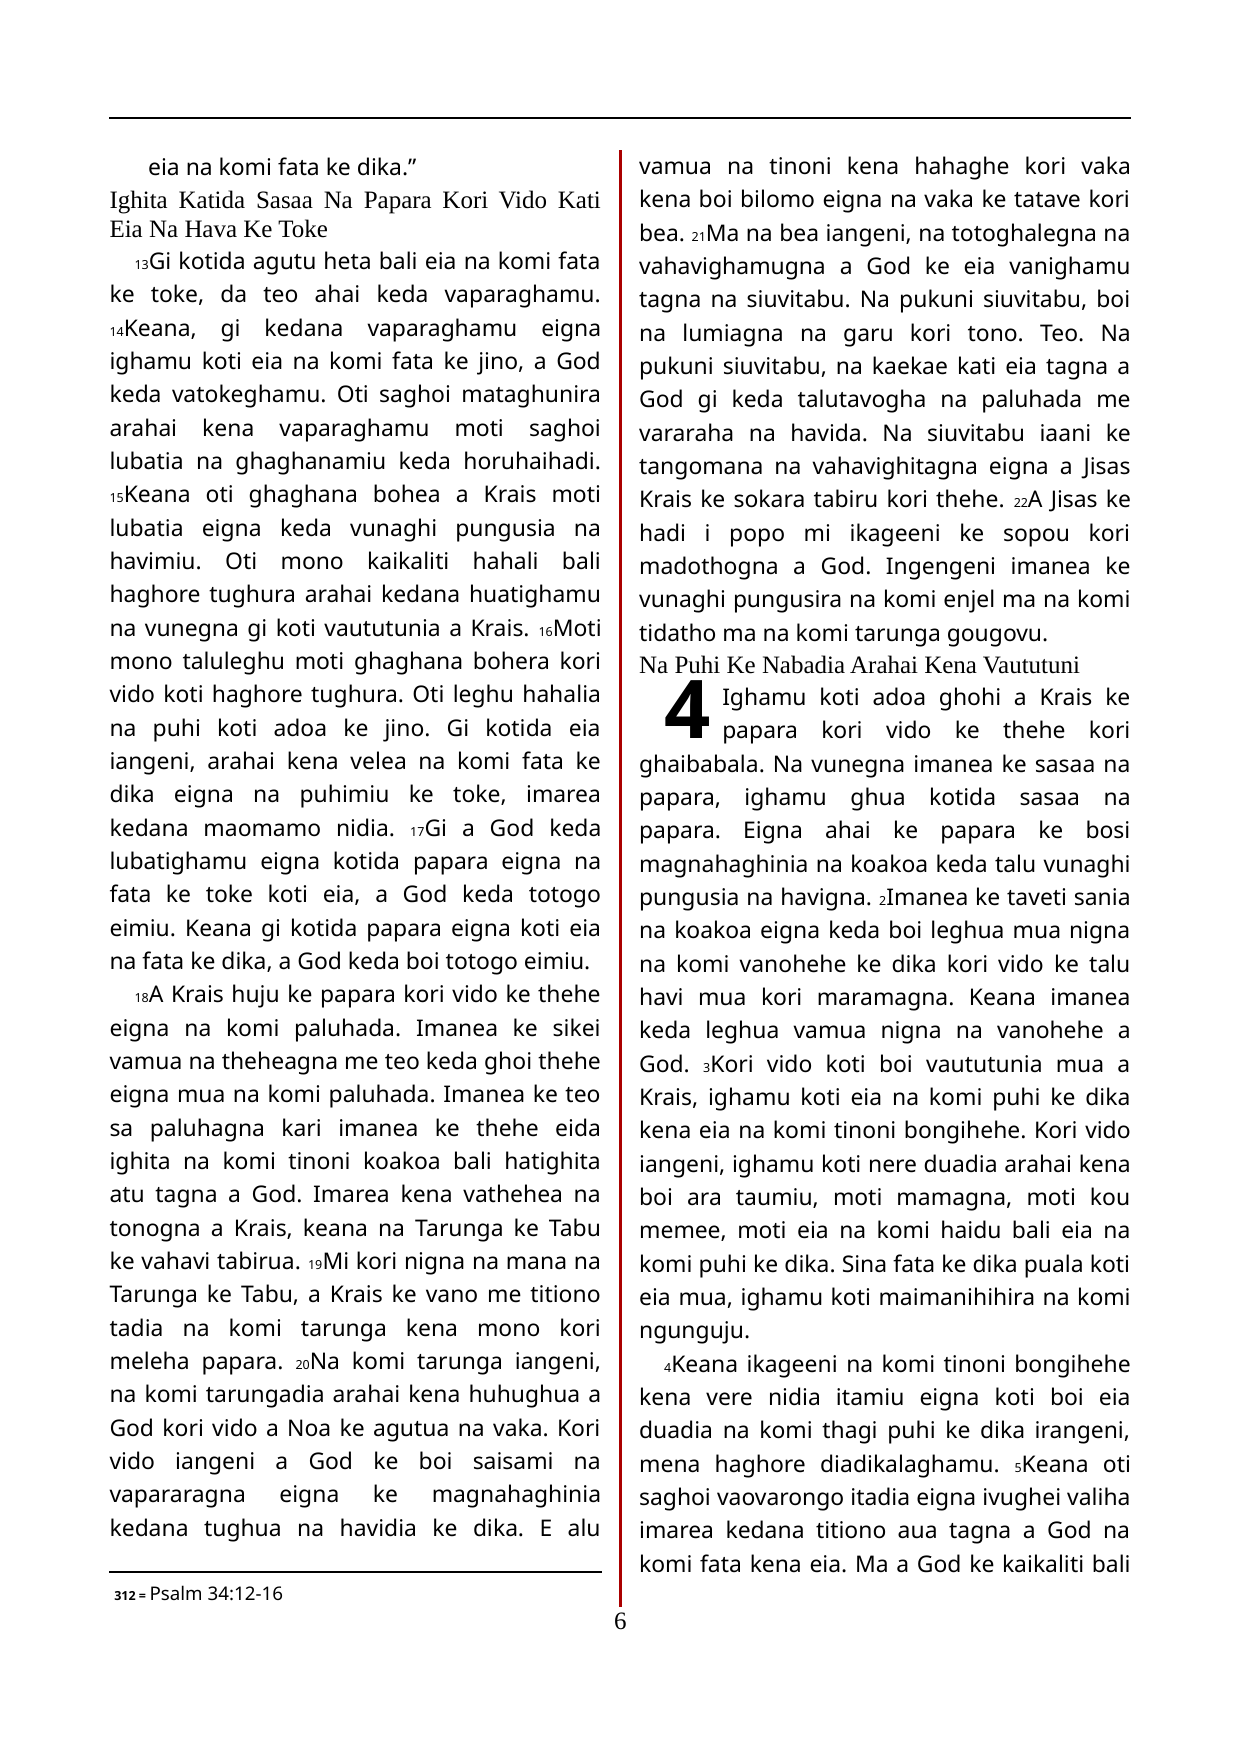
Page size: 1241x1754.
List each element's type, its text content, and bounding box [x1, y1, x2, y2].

text vamua na tinoni kena hahaghe kori vaka kena boi bilomo eigna na vaka ke tatave kori bea. 21Ma na bea iangeni, na totoghalegna na vahavighamugna a God ke eia vanighamu tagna na siuvitabu. Na pukuni siuvitabu, boi na lumiagna na garu kori tono. Teo. Na pukuni siuvitabu, na kaekae kati eia tagna a God gi keda talutavogha na paluhada me vararaha na havida. Na siuvitabu iaani ke tangomana na vahavighitagna eigna a Jisas Krais ke sokara tabiru kori thehe. 22A Jisas ke hadi i popo mi ikageeni ke sopou kori madothogna a God. Ingengeni imanea ke vunaghi pungusira na komi enjel ma na komi tidatho ma na komi tarunga gougovu. [639, 150, 1131, 648]
text 18A Krais huju ke papara kori vido ke thehe eigna na komi paluhada. Imanea ke sikei vamua na theheagna me teo keda ghoi thehe eigna mua na komi paluhada. Imanea ke teo sa paluhagna kari imanea ke thehe eida ighita na komi tinoni koakoa bali hatighita atu tagna a God. Imarea kena vathehea na tonogna a Krais, keana na Tarunga ke Tabu ke vahavi tabirua. 19Mi kori nigna na mana na Tarunga ke Tabu, a Krais ke vano me titiono tadia na komi tarunga kena mono kori meleha papara. 20Na komi tarunga iangeni, na komi tarungadia arahai kena huhughua a God kori vido a Noa ke agutua na vaka. Kori vido iangeni a God ke boi saisami na vapararagna eigna ke magnahaghinia kedana tughua na havidia ke dika. E alu [109, 978, 601, 1543]
text 13Gi kotida agutu heta bali eia na komi fata ke toke, da teo ahai keda vaparaghamu. 14Keana, gi kedana vaparaghamu eigna ighamu koti eia na komi fata ke jino, a God keda vatokeghamu. Oti saghoi mataghunira arahai kena vaparaghamu moti saghoi lubatia na ghaghanamiu keda horuhaihadi. 15Keana oti ghaghana bohea a Krais moti lubatia eigna keda vunaghi pungusia na havimiu. Oti mono kaikaliti hahali bali haghore tughura arahai kedana huatighamu na vunegna gi koti vaututunia a Krais. 16Moti mono taluleghu moti ghaghana bohera kori vido koti haghore tughura. Oti leghu hahalia na puhi koti adoa ke jino. Gi kotida eia iangeni, arahai kena velea na komi fata ke dika eigna na puhimiu ke toke, imarea kedana maomamo nidia. 17Gi a God keda lubatighamu eigna kotida papara eigna na fata ke toke koti eia, a God keda totogo eimiu. Keana gi kotida papara eigna koti eia na fata ke dika, a God keda boi totogo eimiu. [109, 245, 601, 976]
text Na Puhi Ke Nabadia Arahai Kena Vaututuni [639, 650, 1131, 679]
text 4Keana ikageeni na komi tinoni bongihehe kena vere nidia itamiu eigna koti boi eia duadia na komi thagi puhi ke dika irangeni, mena haghore diadikalaghamu. 5Keana oti saghoi vaovarongo itadia eigna ivughei valiha imarea kedana titiono aua tagna a God na komi fata kena eia. Ma a God ke kaikaliti bali [639, 1348, 1131, 1579]
text eia na komi fata ke dika.” [110, 151, 600, 182]
text Ighita Katida Sasaa Na Papara Kori Vido Kati Eia Na Hava Ke Toke [109, 186, 601, 243]
text 312 = Psalm 34:12-16 [109, 1581, 601, 1606]
text 4 1Ighamu koti adoa ghohi a Krais ke papara kori vido ke thehe kori ghaibabala. Na vunegna imanea ke sasaa na papara, ighamu ghua kotida sasaa na papara. Eigna ahai ke papara ke bosi magnahaghinia na koakoa keda talu vunaghi pungusia na havigna. 2Imanea ke taveti sania na koakoa eigna keda boi leghua mua nigna na komi vanohehe ke dika kori vido ke talu havi mua kori maramagna. Keana imanea keda leghua vamua nigna na vanohehe a God. 3Kori vido koti boi vaututunia mua a Krais, ighamu koti eia na komi puhi ke dika kena eia na komi tinoni bongihehe. Kori vido iangeni, ighamu koti nere duadia arahai kena boi ara taumiu, moti mamagna, moti kou memee, moti eia na komi haidu bali eia na komi puhi ke dika. Sina fata ke dika puala koti eia mua, ighamu koti maimanihihira na komi ngunguju. [639, 681, 1131, 1346]
